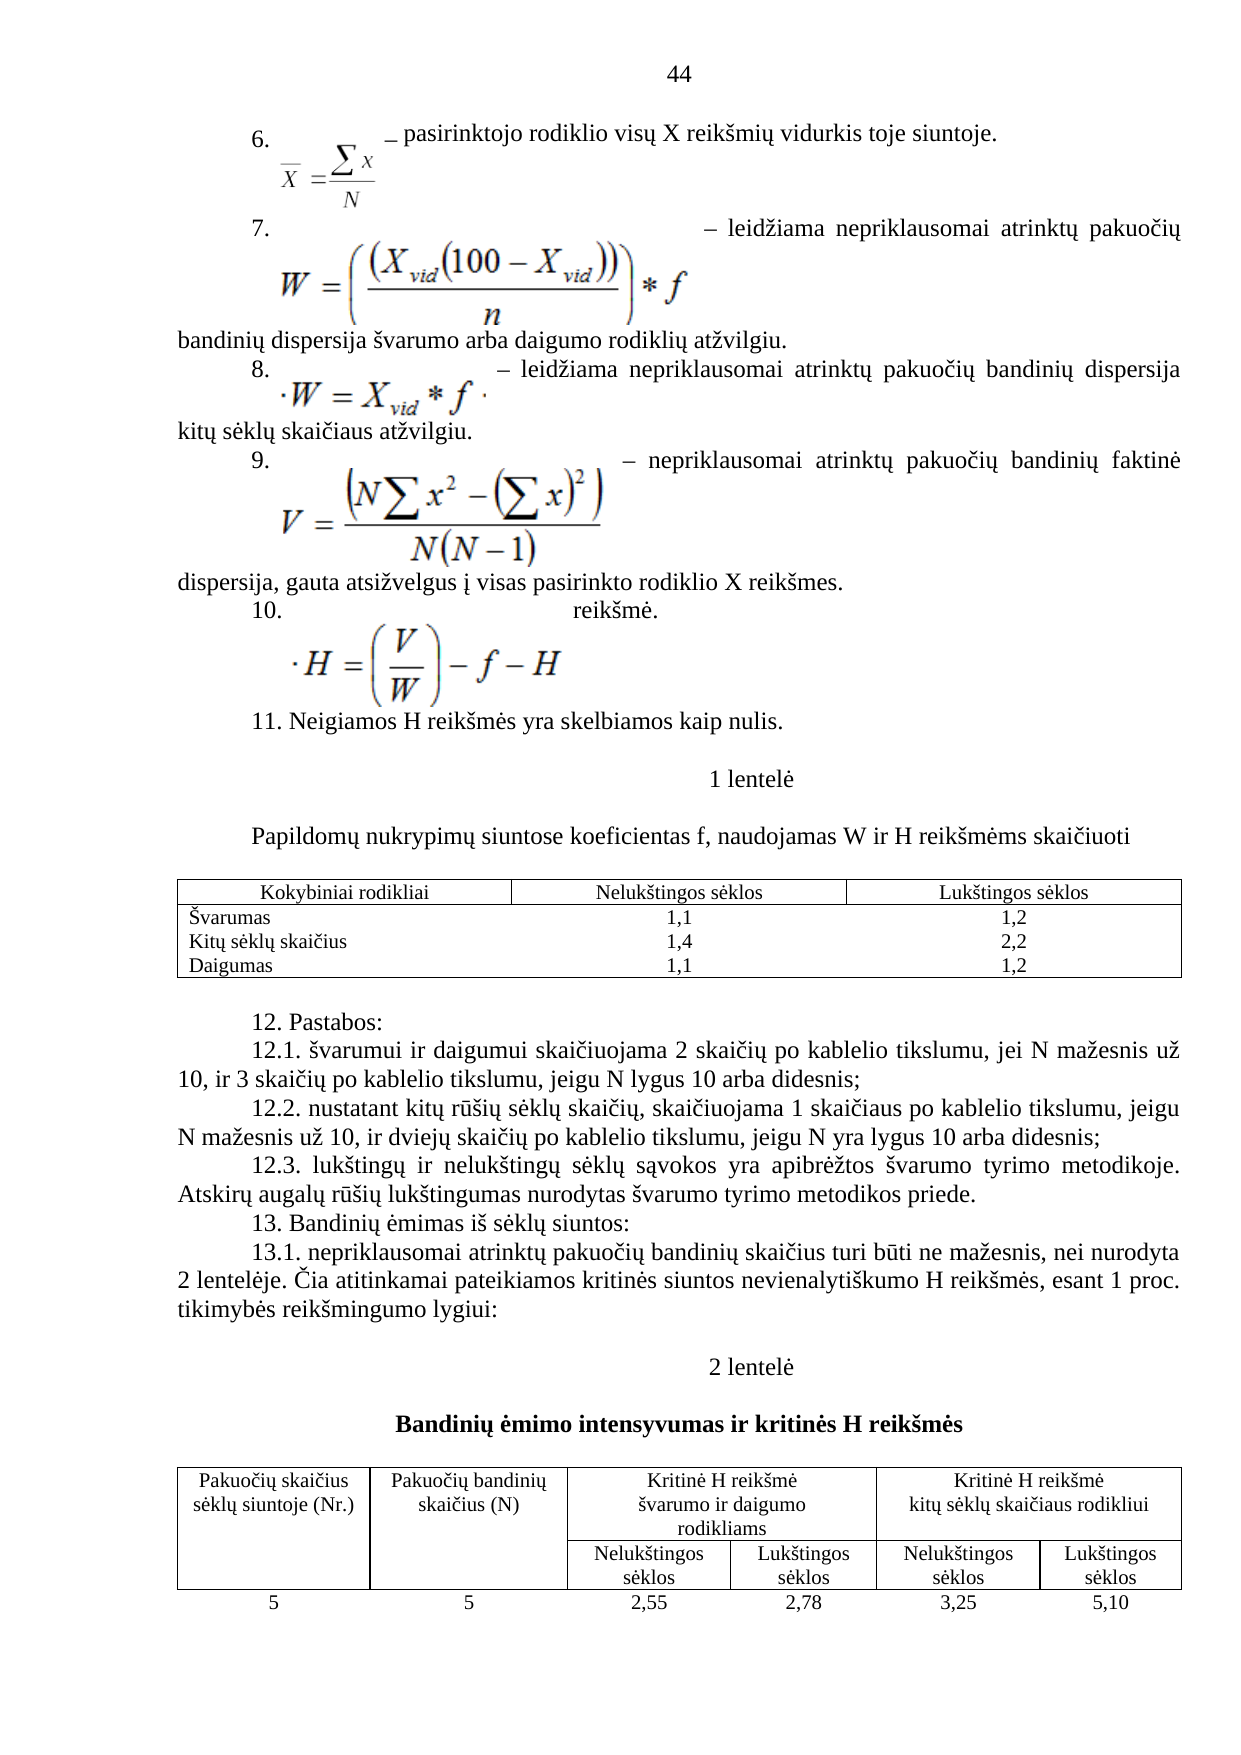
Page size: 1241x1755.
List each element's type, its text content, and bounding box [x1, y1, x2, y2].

table_cell 1,4 [512, 929, 847, 953]
table_cell Lukštingos sėklos [1041, 1541, 1181, 1589]
table_cell [371, 1540, 567, 1589]
table_header Pakuočių bandinių skaičius (N) [371, 1468, 567, 1540]
table_cell 2,78 [731, 1590, 877, 1614]
table_cell 1,1 [512, 905, 847, 929]
table_cell Nelukštingos sėklos [568, 1541, 730, 1589]
table_cell Kitų sėklų skaičius [178, 929, 512, 953]
table_cell 1,1 [512, 953, 847, 977]
table_cell Nelukštingos sėklos [877, 1541, 1039, 1589]
text 6. – pasirinktojo rodiklio visų X reikšmių vidurkis toje siuntoje. [177, 118, 1181, 213]
text 12.3. lukštingų ir nelukštingų sėklų sąvokos yra apibrėžtos švarumo tyrimo metodikoje. Atskirų augalų rūšių lukštingumas nurodytas švarumo tyrimo metodikos priede. [177, 1151, 1181, 1208]
table_cell 5 [177, 1590, 370, 1614]
table_cell 3,25 [877, 1590, 1040, 1614]
text 1 lentelė [177, 764, 1181, 792]
text Bandinių ėmimo intensyvumas ir kritinės H reikšmės [177, 1409, 1181, 1438]
table_header Kritinė H reikšmė kitų sėklų skaičiaus rodikliui [877, 1468, 1181, 1540]
table_cell 2,55 [567, 1590, 731, 1614]
table_header Pakuočių skaičius sėklų siuntoje (Nr.) [178, 1468, 369, 1540]
table_cell 5,10 [1040, 1590, 1181, 1614]
table_header Kokybiniai rodikliai [178, 880, 511, 904]
text 13. Bandinių ėmimas iš sėklų siuntos: [177, 1208, 1181, 1237]
text 11. Neigiamos H reikšmės yra skelbiamos kaip nulis. [177, 706, 1181, 735]
text 7. – leidžiama nepriklausomai atrinktų pakuočių bandinių dispersija švarumo arba daigumo rodiklių atžvilgiu. [177, 213, 1181, 354]
table_cell [178, 1540, 369, 1589]
table_header Nelukštingos sėklos [512, 880, 846, 904]
table_cell 5 [370, 1590, 567, 1614]
text 8. – leidžiama nepriklausomai atrinktų pakuočių bandinių dispersija kitų sėklų skaičiaus atžvilgiu. [177, 354, 1181, 445]
table_cell Lukštingos sėklos [731, 1541, 876, 1589]
text 2 lentelė [177, 1352, 1181, 1381]
text 9. – nepriklausomai atrinktų pakuočių bandinių faktinė dispersija, gauta atsižvelgus į visas pasirinkto rodiklio X reikšmes. [177, 445, 1181, 595]
table_cell Daigumas [178, 953, 512, 977]
text 12.2. nustatant kitų rūšių sėklų skaičių, skaičiuojama 1 skaičiaus po kablelio tikslumu, jeigu N mažesnis už 10, ir dviejų skaičių po kablelio tikslumu, jeigu N yra lygus 10 arba didesnis; [177, 1093, 1181, 1151]
table_header Lukštingos sėklos [847, 880, 1181, 904]
table_cell Švarumas [178, 905, 512, 929]
text 13.1. nepriklausomai atrinktų pakuočių bandinių skaičius turi būti ne mažesnis, nei nurodyta 2 lentelėje. Čia atitinkamai pateikiamos kritinės siuntos nevienalytiškumo H reikšmės, esant 1 proc. tikimybės reikšmingumo lygiui: [177, 1237, 1181, 1323]
text 12. Pastabos: [177, 1007, 1181, 1036]
text 12.1. švarumui ir daigumui skaičiuojama 2 skaičių po kablelio tikslumu, jei N mažesnis už 10, ir 3 skaičių po kablelio tikslumu, jeigu N lygus 10 arba didesnis; [177, 1036, 1181, 1093]
table_cell 1,2 [847, 953, 1181, 977]
table_cell 1,2 [847, 905, 1181, 929]
text Papildomų nukrypimų siuntose koeficientas f, naudojamas W ir H reikšmėms skaičiuoti [177, 821, 1181, 850]
text 10. reikšmė. [177, 595, 1181, 706]
table_cell 2,2 [847, 929, 1181, 953]
table_header Kritinė H reikšmė švarumo ir daigumo rodikliams [568, 1468, 876, 1540]
